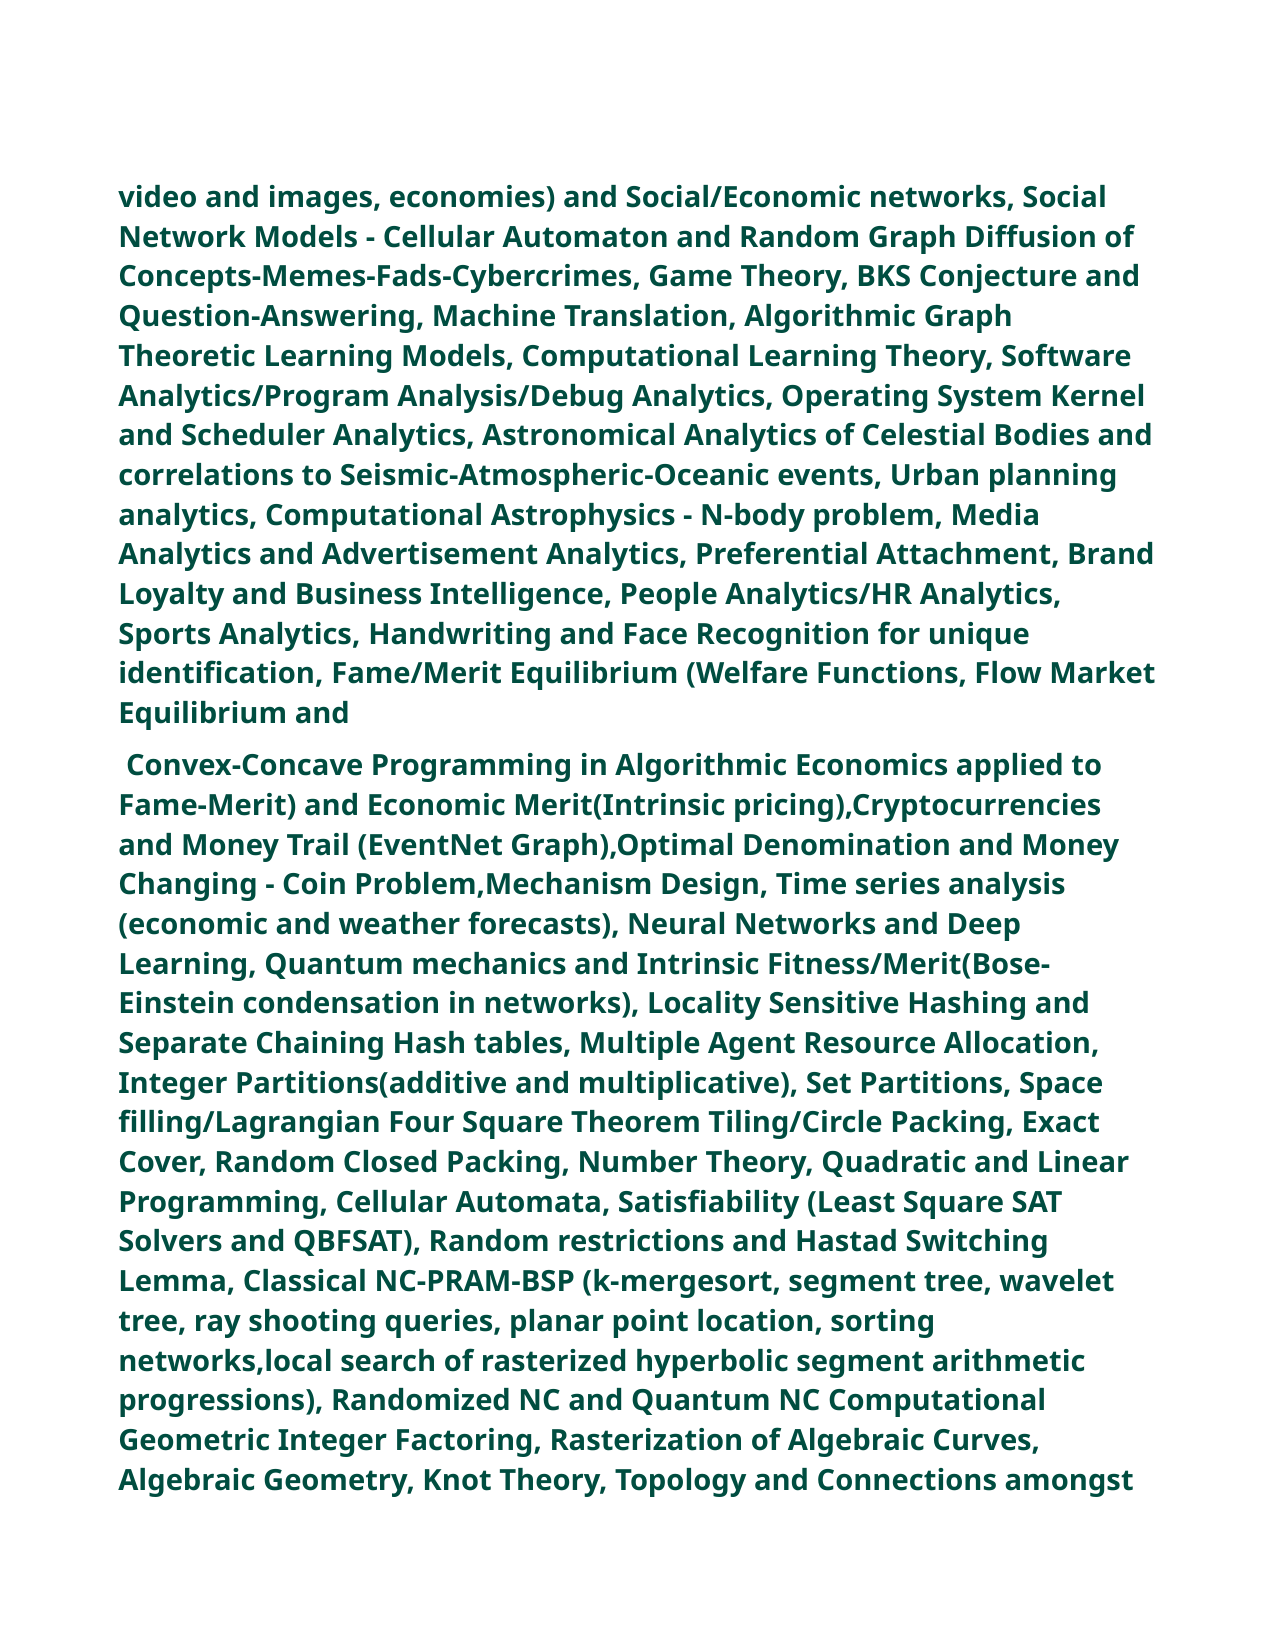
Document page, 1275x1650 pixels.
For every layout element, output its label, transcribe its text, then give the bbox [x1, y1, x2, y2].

text Convex-Concave Programming in Algorithmic Economics applied to Fame-Merit) and Economic Merit(Intrinsic pricing),Cryptocurrencies and Money Trail (EventNet Graph),Optimal Denomination and Money Changing - Coin Problem,Mechanism Design, Time series analysis (economic and weather forecasts), Neural Networks and Deep Learning, Quantum mechanics and Intrinsic Fitness/Merit(Bose-Einstein condensation in networks), Locality Sensitive Hashing and Separate Chaining Hash tables, Multiple Agent Resource Allocation, Integer Partitions(additive and multiplicative), Set Partitions, Space filling/Lagrangian Four Square Theorem Tiling/Circle Packing, Exact Cover, Random Closed Packing, Number Theory, Quadratic and Linear Programming, Cellular Automata, Satisfiability (Least Square SAT Solvers and QBFSAT), Random restrictions and Hastad Switching Lemma, Classical NC-PRAM-BSP (k-mergesort, segment tree, wavelet tree, ray shooting queries, planar point location, sorting networks,local search of rasterized hyperbolic segment arithmetic progressions), Randomized NC and Quantum NC Computational Geometric Integer Factoring, Rasterization of Algebraic Curves, Algebraic Geometry, Knot Theory, Topology and Connections amongst [118, 744, 1157, 1498]
text video and images, economies) and Social/Economic networks, Social Network Models - Cellular Automaton and Random Graph Diffusion of Concepts-Memes-Fads-Cybercrimes, Game Theory, BKS Conjecture and Question-Answering, Machine Translation, Algorithmic Graph Theoretic Learning Models, Computational Learning Theory, Software Analytics/Program Analysis/Debug Analytics, Operating System Kernel and Scheduler Analytics, Astronomical Analytics of Celestial Bodies and correlations to Seismic-Atmospheric-Oceanic events, Urban planning analytics, Computational Astrophysics - N-body problem, Media Analytics and Advertisement Analytics, Preferential Attachment, Brand Loyalty and Business Intelligence, People Analytics/HR Analytics, Sports Analytics, Handwriting and Face Recognition for unique identification, Fame/Merit Equilibrium (Welfare Functions, Flow Market Equilibrium and [118, 176, 1157, 732]
